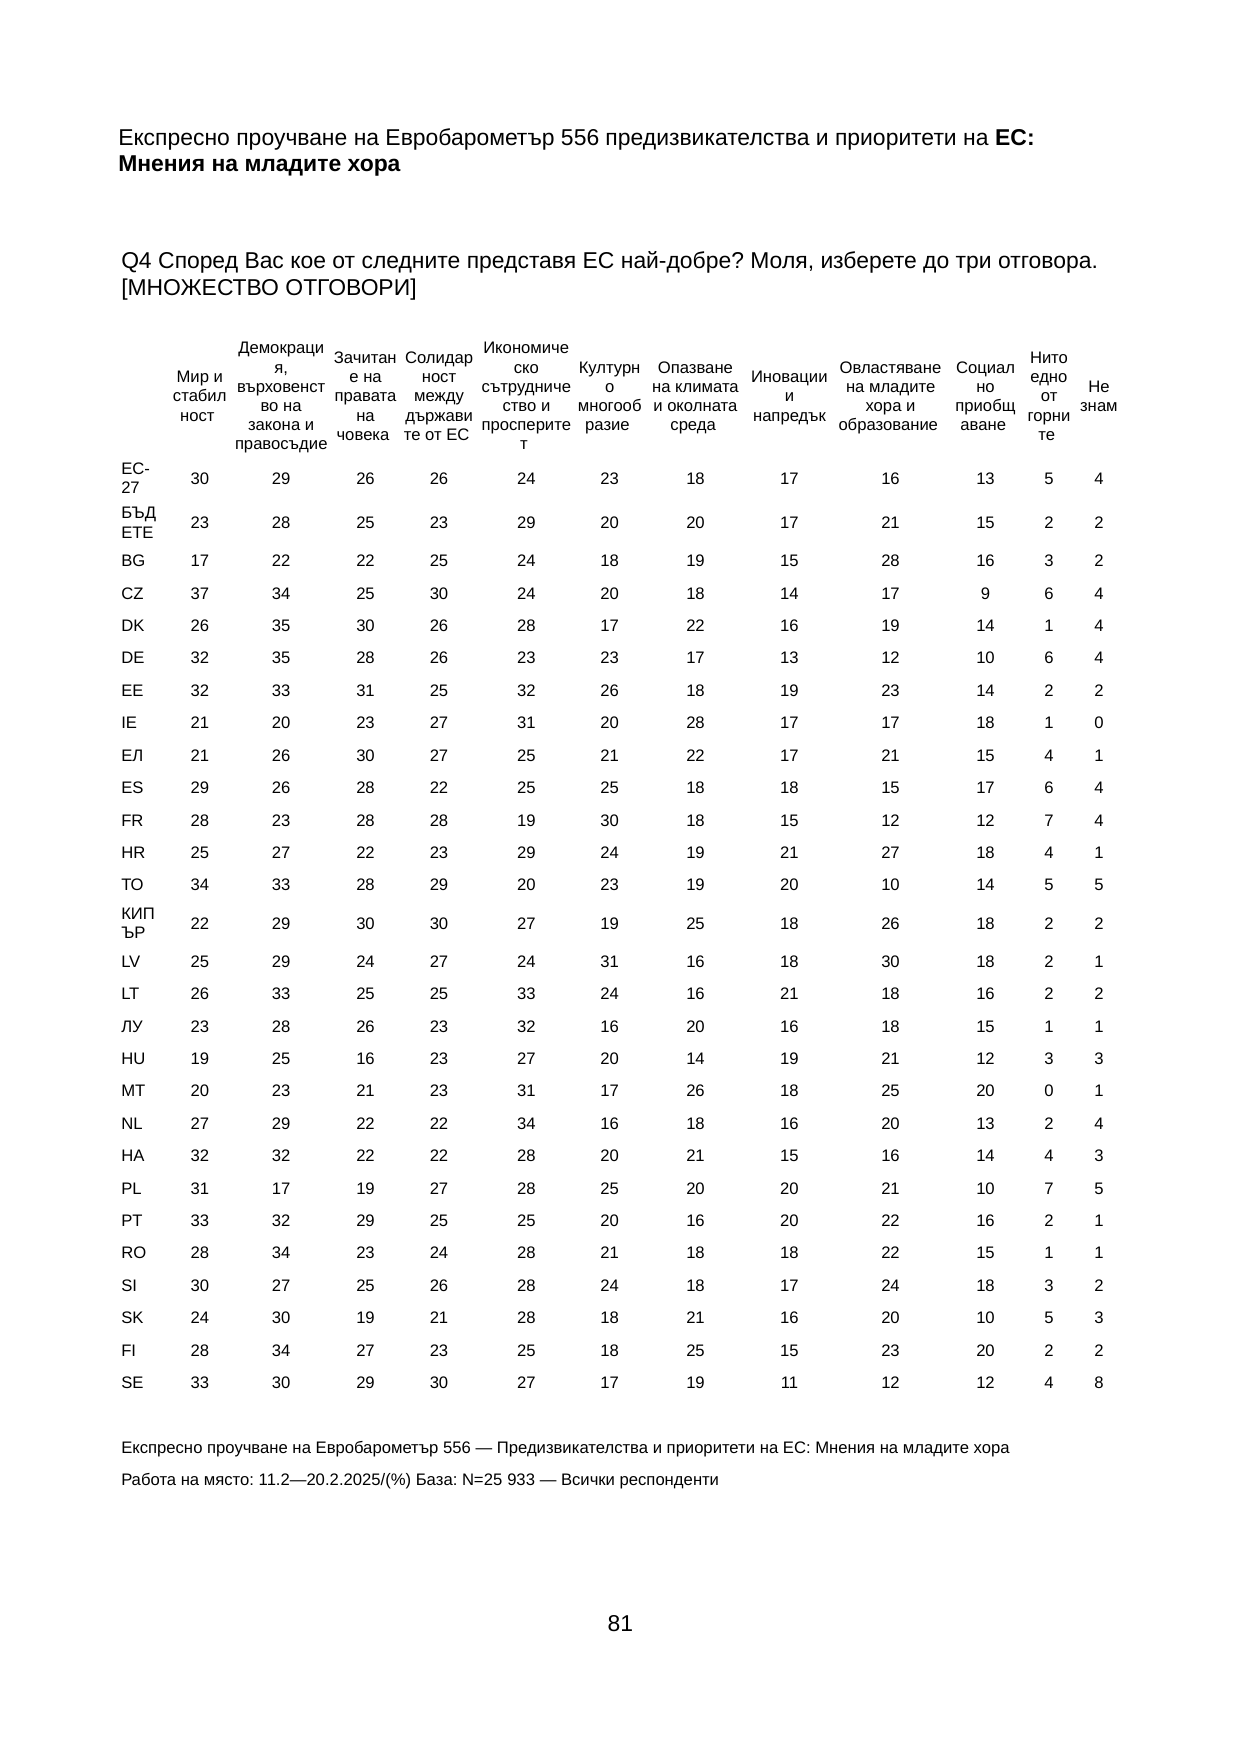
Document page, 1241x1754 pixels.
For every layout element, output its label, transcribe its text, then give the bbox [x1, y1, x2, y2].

table_cell 32 [478, 1010, 574, 1042]
table_cell HU [118, 1042, 167, 1075]
table_cell 29 [478, 836, 574, 868]
table_cell 31 [478, 707, 574, 739]
table_cell 25 [330, 577, 400, 609]
table_cell 23 [400, 1334, 478, 1366]
table_cell 34 [232, 577, 330, 609]
table_cell 13 [949, 1107, 1022, 1139]
table_cell 15 [746, 1140, 832, 1172]
table_cell КИПЪР [118, 901, 167, 945]
table_cell 9 [949, 577, 1022, 609]
table_cell 35 [232, 609, 330, 642]
table_cell 32 [168, 1140, 232, 1172]
table_cell 17 [832, 707, 948, 739]
table_cell 4 [1075, 609, 1122, 642]
table_cell 15 [746, 545, 832, 577]
table_cell 23 [832, 1334, 948, 1366]
table_cell 21 [746, 978, 832, 1010]
table_cell 34 [168, 869, 232, 901]
table_cell 1 [1022, 707, 1075, 739]
table_cell 29 [168, 771, 232, 804]
table_cell [949, 303, 1022, 335]
table_cell 13 [746, 642, 832, 674]
table_cell 2 [1022, 1204, 1075, 1237]
table_cell Демокрация, върховенство на закона и правосъдие [232, 335, 330, 456]
table_cell 16 [832, 1140, 948, 1172]
table_cell [1075, 1399, 1122, 1431]
table_cell 25 [478, 771, 574, 804]
table_cell 2 [1022, 1334, 1075, 1366]
table_cell 26 [168, 609, 232, 642]
table_cell 30 [575, 804, 644, 836]
table_cell 23 [400, 1075, 478, 1107]
table_cell 18 [949, 836, 1022, 868]
table_cell [832, 1399, 948, 1431]
table_cell 17 [746, 739, 832, 771]
table_cell 14 [644, 1042, 746, 1075]
table_cell 18 [644, 771, 746, 804]
table_cell ЕЛ [118, 739, 167, 771]
table_cell 25 [400, 674, 478, 707]
table_cell 30 [832, 945, 948, 977]
table_cell 30 [330, 739, 400, 771]
table_cell 33 [478, 978, 574, 1010]
table_cell 16 [644, 978, 746, 1010]
table_cell 18 [832, 978, 948, 1010]
table_cell [118, 1399, 167, 1431]
table_cell 30 [400, 577, 478, 609]
table_cell Овластяване на младите хора и образование [832, 335, 948, 456]
table_cell 23 [232, 1075, 330, 1107]
table_cell HR [118, 836, 167, 868]
table_cell [746, 1399, 832, 1431]
table_cell ТО [118, 869, 167, 901]
table_cell 25 [232, 1042, 330, 1075]
table_cell 24 [575, 978, 644, 1010]
table_cell 16 [575, 1107, 644, 1139]
table_cell 25 [478, 1204, 574, 1237]
table_cell 22 [400, 771, 478, 804]
table_cell 27 [478, 1042, 574, 1075]
table_cell [330, 303, 400, 335]
table_cell 19 [644, 1366, 746, 1399]
table_cell 20 [168, 1075, 232, 1107]
table_cell 12 [832, 804, 948, 836]
table_cell FR [118, 804, 167, 836]
table_cell 22 [168, 901, 232, 945]
table_cell 12 [832, 642, 948, 674]
table_cell 17 [575, 609, 644, 642]
table_cell 16 [746, 1010, 832, 1042]
table_cell 18 [644, 1107, 746, 1139]
table_cell 17 [644, 642, 746, 674]
table_cell 20 [949, 1075, 1022, 1107]
table_cell 25 [644, 1334, 746, 1366]
table_cell 28 [478, 609, 574, 642]
table_cell 33 [232, 869, 330, 901]
table_cell BG [118, 545, 167, 577]
table_cell CZ [118, 577, 167, 609]
table_cell 12 [949, 1042, 1022, 1075]
table_cell Социално приобщаване [949, 335, 1022, 456]
table_cell 16 [746, 1107, 832, 1139]
table_cell IE [118, 707, 167, 739]
table_cell 28 [478, 1301, 574, 1334]
table_cell 28 [168, 1334, 232, 1366]
table_cell 22 [330, 1140, 400, 1172]
table_cell 25 [168, 945, 232, 977]
table_cell 4 [1022, 836, 1075, 868]
table_cell 28 [330, 771, 400, 804]
table_cell 2 [1075, 674, 1122, 707]
table_cell 15 [949, 1010, 1022, 1042]
table_cell 2 [1075, 1269, 1122, 1301]
table_cell 2 [1022, 674, 1075, 707]
table_cell 26 [400, 1269, 478, 1301]
table_cell 27 [478, 901, 574, 945]
table_cell 29 [330, 1366, 400, 1399]
table_cell 29 [232, 456, 330, 500]
table_cell 19 [644, 836, 746, 868]
table_cell 24 [478, 545, 574, 577]
table_cell 5 [1075, 1172, 1122, 1204]
table_cell 34 [232, 1237, 330, 1269]
table_cell 33 [232, 674, 330, 707]
table_cell RO [118, 1237, 167, 1269]
table_cell 17 [949, 771, 1022, 804]
table_cell 12 [949, 804, 1022, 836]
table_cell 16 [949, 978, 1022, 1010]
table_cell 32 [478, 674, 574, 707]
table_cell 6 [1022, 771, 1075, 804]
table_cell 21 [168, 739, 232, 771]
table_cell 18 [949, 901, 1022, 945]
table_cell 18 [746, 945, 832, 977]
table_cell 30 [168, 1269, 232, 1301]
table_cell LT [118, 978, 167, 1010]
table_cell 28 [832, 545, 948, 577]
table_cell 16 [832, 456, 948, 500]
table_cell 28 [330, 869, 400, 901]
table_cell 29 [478, 500, 574, 544]
table_cell 27 [400, 945, 478, 977]
table_cell 16 [644, 945, 746, 977]
table_cell 2 [1075, 1334, 1122, 1366]
table_cell 27 [400, 1172, 478, 1204]
table_cell 19 [575, 901, 644, 945]
table_cell 10 [949, 1172, 1022, 1204]
table_cell 20 [949, 1334, 1022, 1366]
table_cell 6 [1022, 642, 1075, 674]
table_cell 26 [400, 456, 478, 500]
table_cell 19 [330, 1172, 400, 1204]
table_cell 25 [644, 901, 746, 945]
table_cell 28 [400, 804, 478, 836]
table_cell 26 [168, 978, 232, 1010]
table_cell 25 [575, 771, 644, 804]
table_cell 18 [575, 545, 644, 577]
table_cell 15 [832, 771, 948, 804]
table_cell 1 [1075, 1237, 1122, 1269]
table_cell 23 [232, 804, 330, 836]
table_cell 4 [1075, 456, 1122, 500]
table_cell 3 [1022, 545, 1075, 577]
table_cell 21 [832, 500, 948, 544]
table_cell 27 [168, 1107, 232, 1139]
table_cell [1022, 303, 1075, 335]
table_cell EE [118, 674, 167, 707]
table_cell 27 [232, 836, 330, 868]
table_cell 21 [644, 1301, 746, 1334]
table_cell 22 [644, 739, 746, 771]
table_cell [575, 1399, 644, 1431]
table_cell 33 [232, 978, 330, 1010]
table_cell 0 [1022, 1075, 1075, 1107]
table_cell 26 [400, 642, 478, 674]
table_cell [330, 1399, 400, 1431]
table_cell 26 [232, 739, 330, 771]
table_cell 2 [1022, 1107, 1075, 1139]
table_cell 29 [400, 869, 478, 901]
table_cell 28 [478, 1140, 574, 1172]
table_cell FI [118, 1334, 167, 1366]
table_cell SI [118, 1269, 167, 1301]
table_cell 2 [1022, 500, 1075, 544]
table_cell PL [118, 1172, 167, 1204]
table_header Q4 Според Вас кое от следните представя ЕС най-добре? Моля, изберете до три отговора. [МНОЖЕСТВО ОТГОВОРИ] [118, 245, 1122, 303]
table_cell 37 [168, 577, 232, 609]
table_cell 2 [1075, 901, 1122, 945]
table_cell SK [118, 1301, 167, 1334]
table_cell 23 [478, 642, 574, 674]
table_cell 19 [478, 804, 574, 836]
table_cell 22 [832, 1237, 948, 1269]
table_cell 23 [400, 836, 478, 868]
table_cell 17 [746, 707, 832, 739]
table_cell 23 [400, 1010, 478, 1042]
table_cell 26 [330, 456, 400, 500]
table_cell 15 [949, 739, 1022, 771]
table_cell [232, 303, 330, 335]
table_cell 27 [832, 836, 948, 868]
table_cell 18 [832, 1010, 948, 1042]
table_cell LV [118, 945, 167, 977]
table_cell [832, 303, 948, 335]
table_cell 16 [330, 1042, 400, 1075]
table_cell 30 [232, 1301, 330, 1334]
table_cell [168, 1399, 232, 1431]
table_cell 27 [400, 707, 478, 739]
table_cell 22 [832, 1204, 948, 1237]
table_cell 23 [168, 1010, 232, 1042]
table_cell 5 [1022, 456, 1075, 500]
table_cell 23 [575, 456, 644, 500]
table_cell 28 [478, 1172, 574, 1204]
table_cell 17 [575, 1366, 644, 1399]
table_cell 23 [400, 500, 478, 544]
table_cell 20 [832, 1107, 948, 1139]
table_cell 16 [746, 609, 832, 642]
table_cell 21 [644, 1140, 746, 1172]
table_cell 22 [330, 1107, 400, 1139]
table_cell 24 [330, 945, 400, 977]
table_cell [575, 303, 644, 335]
table_cell 21 [832, 739, 948, 771]
table_cell 16 [644, 1204, 746, 1237]
table_cell 4 [1075, 771, 1122, 804]
table_cell 17 [232, 1172, 330, 1204]
table_cell 0 [1075, 707, 1122, 739]
table_cell [949, 1399, 1022, 1431]
table_cell 2 [1022, 978, 1075, 1010]
table_cell 28 [478, 1269, 574, 1301]
table_cell 20 [575, 1042, 644, 1075]
table_cell 23 [330, 707, 400, 739]
table_cell 26 [832, 901, 948, 945]
table_cell 26 [330, 1010, 400, 1042]
table_cell Експресно проучване на Евробарометър 556 — Предизвикателства и приоритети на ЕС: Мнения на младите хора [118, 1431, 1122, 1463]
table_cell [478, 1399, 574, 1431]
table_cell DE [118, 642, 167, 674]
table_cell 21 [575, 739, 644, 771]
table_cell 23 [400, 1042, 478, 1075]
table_cell 7 [1022, 804, 1075, 836]
table_cell 17 [746, 500, 832, 544]
table_cell 27 [232, 1269, 330, 1301]
table_cell 1 [1075, 836, 1122, 868]
table_cell 1 [1075, 739, 1122, 771]
table_cell 18 [746, 1075, 832, 1107]
table_cell 18 [644, 1237, 746, 1269]
table_cell 21 [832, 1172, 948, 1204]
table_cell [478, 303, 574, 335]
table_cell 22 [232, 545, 330, 577]
table_cell 12 [949, 1366, 1022, 1399]
table_cell 23 [575, 642, 644, 674]
table_cell [1022, 1399, 1075, 1431]
table_cell 3 [1022, 1042, 1075, 1075]
table_cell 26 [575, 674, 644, 707]
table_cell Икономическо сътрудничество и просперитет [478, 335, 574, 456]
table_cell 20 [746, 1172, 832, 1204]
table_cell 2 [1075, 500, 1122, 544]
table_cell 25 [400, 978, 478, 1010]
table_cell Работа на място: 11.2—20.2.2025/(%) База: N=25 933 — Всички респонденти [118, 1464, 1122, 1496]
table_cell 30 [330, 901, 400, 945]
table_cell 10 [949, 642, 1022, 674]
table_cell 22 [644, 609, 746, 642]
table_cell 2 [1022, 901, 1075, 945]
table_cell 25 [400, 545, 478, 577]
table_cell 1 [1075, 945, 1122, 977]
table_cell 2 [1075, 545, 1122, 577]
table_cell 4 [1075, 804, 1122, 836]
table_cell 18 [644, 456, 746, 500]
table_cell 10 [949, 1301, 1022, 1334]
table_cell MT [118, 1075, 167, 1107]
table_cell 15 [746, 1334, 832, 1366]
table_cell 24 [168, 1301, 232, 1334]
table_cell 16 [949, 1204, 1022, 1237]
table_cell 29 [330, 1204, 400, 1237]
table_cell 24 [575, 1269, 644, 1301]
table_cell 10 [832, 869, 948, 901]
table_cell DK [118, 609, 167, 642]
table_cell 19 [746, 674, 832, 707]
table_cell 29 [232, 901, 330, 945]
table_cell 23 [168, 500, 232, 544]
table_cell SE [118, 1366, 167, 1399]
table_cell 24 [478, 577, 574, 609]
table_cell 27 [400, 739, 478, 771]
table_cell 18 [949, 1269, 1022, 1301]
table_cell 17 [746, 456, 832, 500]
table_cell [1075, 303, 1122, 335]
table_cell 23 [832, 674, 948, 707]
table_cell 19 [644, 545, 746, 577]
table_cell 19 [832, 609, 948, 642]
table_cell 29 [232, 1107, 330, 1139]
table_cell 17 [168, 545, 232, 577]
table_cell 25 [478, 1334, 574, 1366]
table_cell 18 [746, 771, 832, 804]
table_cell 20 [575, 1204, 644, 1237]
table_cell 21 [168, 707, 232, 739]
table_cell 31 [575, 945, 644, 977]
table_cell 1 [1022, 1010, 1075, 1042]
table_cell 14 [949, 869, 1022, 901]
table_cell [118, 303, 167, 335]
table_cell 28 [168, 1237, 232, 1269]
table_cell 20 [232, 707, 330, 739]
table_cell 4 [1075, 642, 1122, 674]
table_cell 25 [330, 500, 400, 544]
table_cell 25 [478, 739, 574, 771]
table_cell Нито едно от горните [1022, 335, 1075, 456]
table_cell 3 [1075, 1301, 1122, 1334]
table_cell 23 [575, 869, 644, 901]
table_cell [400, 1399, 478, 1431]
table_cell 28 [330, 642, 400, 674]
table_cell 14 [949, 609, 1022, 642]
table_cell 5 [1075, 869, 1122, 901]
table_cell 14 [949, 674, 1022, 707]
table_cell 26 [644, 1075, 746, 1107]
table_cell [400, 303, 478, 335]
table_cell 20 [575, 1140, 644, 1172]
table_cell ES [118, 771, 167, 804]
table_cell 7 [1022, 1172, 1075, 1204]
table_cell 19 [168, 1042, 232, 1075]
table_cell Културно многообразие [575, 335, 644, 456]
table_cell 4 [1022, 1366, 1075, 1399]
table_cell 20 [575, 577, 644, 609]
table_cell 16 [949, 545, 1022, 577]
table_cell 33 [168, 1366, 232, 1399]
table_cell 15 [746, 804, 832, 836]
table_cell 22 [330, 836, 400, 868]
table_cell 5 [1022, 869, 1075, 901]
table_cell PT [118, 1204, 167, 1237]
table_cell Не знам [1075, 335, 1122, 456]
table_cell [746, 303, 832, 335]
table_cell 26 [400, 609, 478, 642]
table_cell 32 [232, 1140, 330, 1172]
table_cell [644, 1399, 746, 1431]
table_cell 14 [746, 577, 832, 609]
table_cell 18 [575, 1301, 644, 1334]
table_cell 1 [1022, 609, 1075, 642]
table_cell 25 [168, 836, 232, 868]
table_cell 5 [1022, 1301, 1075, 1334]
table_cell 32 [232, 1204, 330, 1237]
table_cell 20 [644, 1172, 746, 1204]
table_cell 24 [478, 945, 574, 977]
table_cell 26 [232, 771, 330, 804]
table_cell ЛУ [118, 1010, 167, 1042]
table_cell 1 [1022, 1237, 1075, 1269]
table_cell Зачитане на правата на човека [330, 335, 400, 456]
table_cell 20 [644, 1010, 746, 1042]
table_cell 19 [330, 1301, 400, 1334]
table_cell 11 [746, 1366, 832, 1399]
table_cell 24 [575, 836, 644, 868]
table_cell 30 [168, 456, 232, 500]
table_cell 2 [1022, 945, 1075, 977]
table_cell 16 [575, 1010, 644, 1042]
table_cell 18 [644, 674, 746, 707]
table_cell 20 [746, 1204, 832, 1237]
table_cell 29 [232, 945, 330, 977]
table_cell 20 [746, 869, 832, 901]
table_cell 1 [1075, 1204, 1122, 1237]
table_cell 21 [832, 1042, 948, 1075]
table_cell ЕС-27 [118, 456, 167, 500]
table_cell 1 [1075, 1075, 1122, 1107]
table_cell 30 [330, 609, 400, 642]
table_cell 1 [1075, 1010, 1122, 1042]
table_cell [644, 303, 746, 335]
table_cell Мир и стабилност [168, 335, 232, 456]
table_cell 18 [949, 945, 1022, 977]
table_cell 22 [400, 1107, 478, 1139]
table_cell 30 [400, 901, 478, 945]
table_cell 19 [746, 1042, 832, 1075]
table_cell 30 [232, 1366, 330, 1399]
table_cell 21 [746, 836, 832, 868]
table_cell 14 [949, 1140, 1022, 1172]
table_cell 20 [832, 1301, 948, 1334]
table_cell 18 [644, 577, 746, 609]
table_cell 31 [168, 1172, 232, 1204]
table_cell 18 [746, 1237, 832, 1269]
table_cell [118, 335, 167, 456]
table_cell [168, 303, 232, 335]
table_cell 17 [832, 577, 948, 609]
table_cell 25 [330, 1269, 400, 1301]
table_cell 17 [746, 1269, 832, 1301]
table_cell 30 [400, 1366, 478, 1399]
table_cell Иновации и напредък [746, 335, 832, 456]
table_cell 21 [575, 1237, 644, 1269]
table_cell 19 [644, 869, 746, 901]
table_cell 17 [575, 1075, 644, 1107]
table_cell 22 [330, 545, 400, 577]
table_cell 25 [575, 1172, 644, 1204]
table_cell 4 [1075, 1107, 1122, 1139]
table_cell 23 [330, 1237, 400, 1269]
table_cell 6 [1022, 577, 1075, 609]
table_cell 18 [746, 901, 832, 945]
table_cell 18 [644, 804, 746, 836]
table_cell 28 [232, 500, 330, 544]
table_cell 4 [1022, 1140, 1075, 1172]
table_cell 20 [644, 500, 746, 544]
table_cell 24 [400, 1237, 478, 1269]
table_cell 24 [478, 456, 574, 500]
table_cell БЪДЕТЕ [118, 500, 167, 544]
table_cell 28 [168, 804, 232, 836]
table_cell 28 [478, 1237, 574, 1269]
table_cell 21 [400, 1301, 478, 1334]
table_cell 28 [232, 1010, 330, 1042]
table_cell 15 [949, 500, 1022, 544]
table_cell 15 [949, 1237, 1022, 1269]
table_cell 31 [330, 674, 400, 707]
table_cell 18 [644, 1269, 746, 1301]
table_cell 34 [478, 1107, 574, 1139]
table_cell 20 [478, 869, 574, 901]
table_cell 20 [575, 707, 644, 739]
table_cell 18 [575, 1334, 644, 1366]
table_cell 35 [232, 642, 330, 674]
table_cell 12 [832, 1366, 948, 1399]
table_cell 4 [1075, 577, 1122, 609]
table_cell 8 [1075, 1366, 1122, 1399]
table_cell 3 [1075, 1140, 1122, 1172]
table_cell НА [118, 1140, 167, 1172]
table_cell 22 [400, 1140, 478, 1172]
table_cell 31 [478, 1075, 574, 1107]
table_cell 16 [746, 1301, 832, 1334]
table_cell 25 [832, 1075, 948, 1107]
table_cell 20 [575, 500, 644, 544]
table_cell 4 [1022, 739, 1075, 771]
table_cell 13 [949, 456, 1022, 500]
table_cell 18 [949, 707, 1022, 739]
table_cell 3 [1022, 1269, 1075, 1301]
table_cell 28 [644, 707, 746, 739]
table_cell 25 [330, 978, 400, 1010]
table_cell 25 [400, 1204, 478, 1237]
table_cell NL [118, 1107, 167, 1139]
table_cell 34 [232, 1334, 330, 1366]
table_cell 21 [330, 1075, 400, 1107]
table_cell [232, 1399, 330, 1431]
table_cell 32 [168, 674, 232, 707]
table_cell 27 [330, 1334, 400, 1366]
table_cell 3 [1075, 1042, 1122, 1075]
table_cell Опазване на климата и околната среда [644, 335, 746, 456]
table_cell 24 [832, 1269, 948, 1301]
table_cell 32 [168, 642, 232, 674]
table_cell Солидарност между държавите от ЕС [400, 335, 478, 456]
table_cell 33 [168, 1204, 232, 1237]
table_cell 27 [478, 1366, 574, 1399]
table_cell 28 [330, 804, 400, 836]
table_cell 2 [1075, 978, 1122, 1010]
